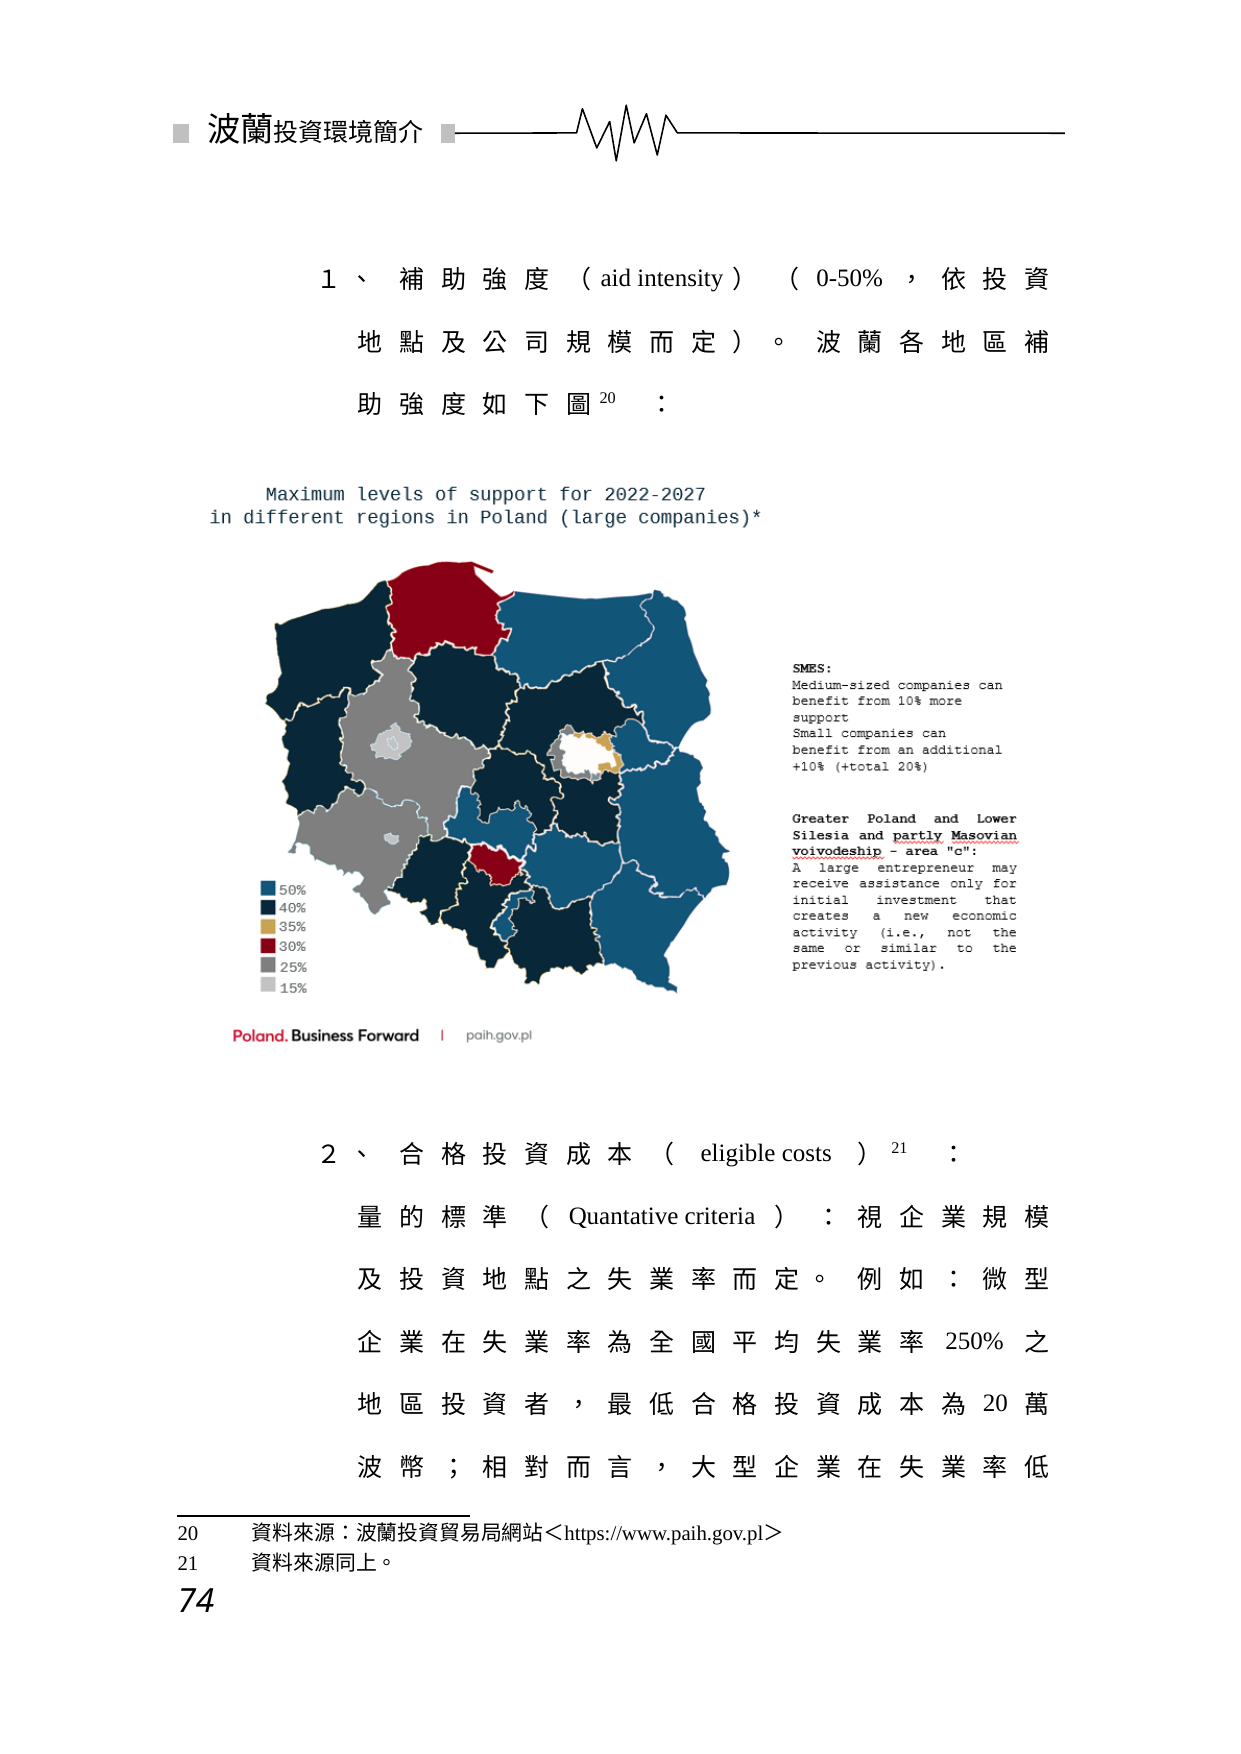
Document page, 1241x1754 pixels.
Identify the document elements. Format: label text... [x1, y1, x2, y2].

text ２、合格投資成本（eligible costs）： [281, 1111, 1058, 1174]
picture [199, 469, 1041, 1048]
text 量的標準（Quantative criteria）：視企業規模及投資地點之失業率而定。例如：微型企業在失業率為全國平均失業率250%之地區投資者，最低合格投資成本為20萬波幣；相對而言，大型企業在失業率低 [330, 1174, 1058, 1486]
text 資料來源：波蘭投資貿易局網站＜https://www.paih.gov.pl＞ [177, 1516, 1063, 1547]
text １、補助強度（aid intensity）（0-50%，依投資地點及公司規模而定）。波蘭各地區補助強度如下圖： [281, 236, 1058, 424]
text 資料來源同上。 [177, 1547, 1063, 1577]
